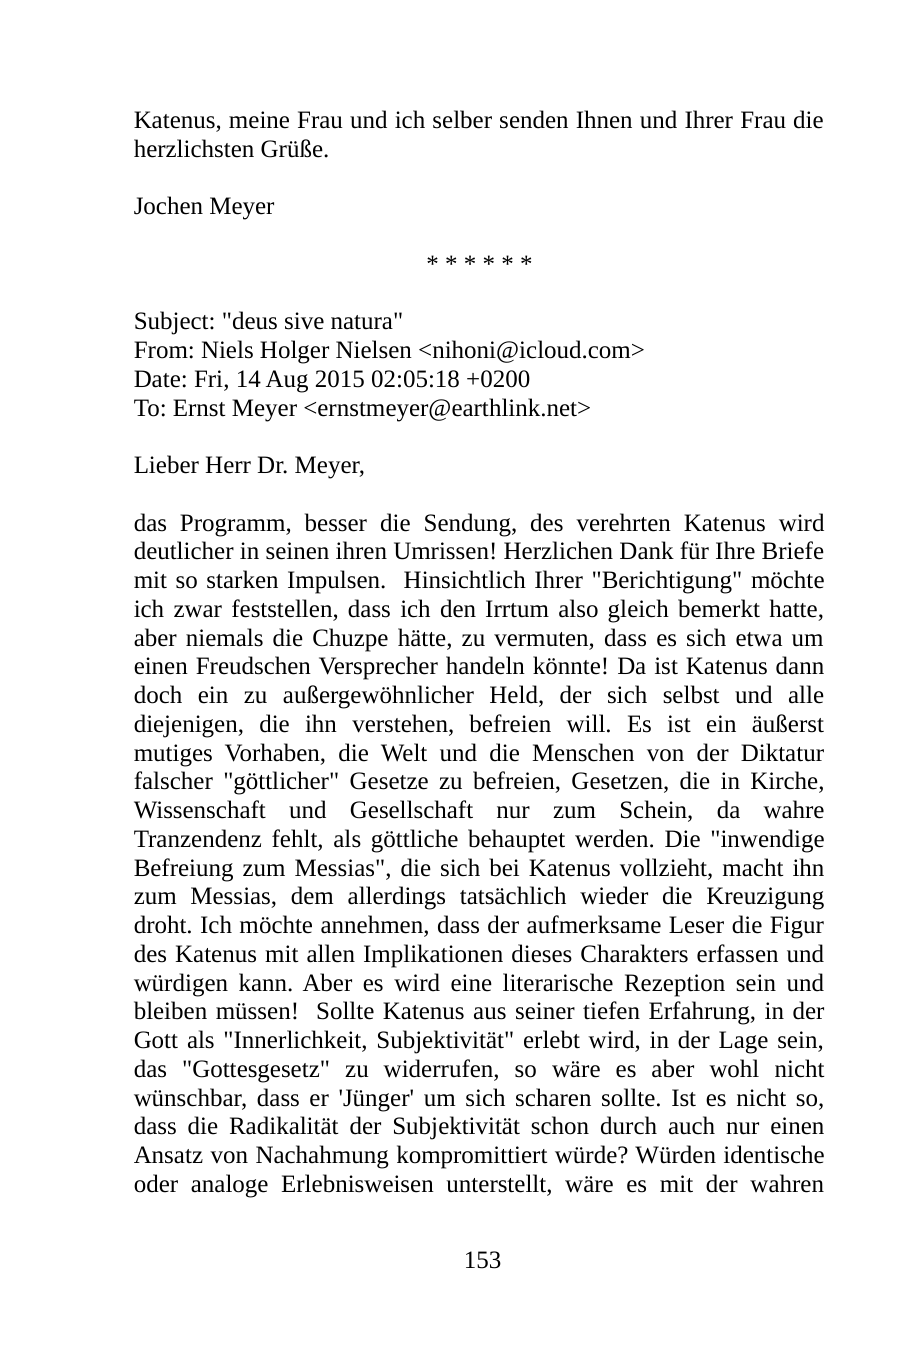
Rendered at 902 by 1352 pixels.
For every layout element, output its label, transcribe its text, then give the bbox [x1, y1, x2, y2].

text Jochen Meyer [133, 191, 825, 220]
text das Programm, besser die Sendung, des verehrten Katenus wird deutlicher in seinen ihren Umrissen! Herzlichen Dank für Ihre Briefe mit so starken Impulsen. Hinsichtlich Ihrer "Berichtigung" möchte ich zwar feststellen, dass ich den Irrtum also gleich bemerkt hatte, aber niemals die Chuzpe hätte, zu vermuten, dass es sich etwa um einen Freudschen Versprecher handeln könnte! Da ist Katenus dann doch ein zu außergewöhnlicher Held, der sich selbst und alle diejenigen, die ihn verstehen, befreien will. Es ist ein äußerst mutiges Vorhaben, die Welt und die Menschen von der Diktatur falscher "göttlicher" Gesetze zu befreien, Gesetzen, die in Kirche, Wissenschaft und Gesellschaft nur zum Schein, da wahre Tranzendenz fehlt, als göttliche behauptet werden. Die "inwendige Befreiung zum Messias", die sich bei Katenus vollzieht, macht ihn zum Messias, dem allerdings tatsächlich wieder die Kreuzigung droht. Ich möchte annehmen, dass der aufmerksame Leser die Figur des Katenus mit allen Implikationen dieses Charakters erfassen und würdigen kann. Aber es wird eine literarische Rezeption sein und bleiben müssen! Sollte Katenus aus seiner tiefen Erfahrung, in der Gott als "Innerlichkeit, Subjektivität" erlebt wird, in der Lage sein, das "Gottesgesetz" zu widerrufen, so wäre es aber wohl nicht wünschbar, dass er 'Jünger' um sich scharen sollte. Ist es nicht so, dass die Radikalität der Subjektivität schon durch auch nur einen Ansatz von Nachahmung kompromittiert würde? Würden identische oder analoge Erlebnisweisen unterstellt, wäre es mit der wahren [133, 508, 825, 1198]
text * * * * * * [133, 249, 825, 278]
text From: Niels Holger Nielsen <nihoni@icloud.com> [133, 335, 825, 364]
text To: Ernst Meyer <ernstmeyer@earthlink.net> [133, 393, 825, 421]
text Subject: "deus sive natura" [133, 306, 825, 335]
text Katenus, meine Frau und ich selber senden Ihnen und Ihrer Frau die herzlichsten Grüße. [133, 105, 825, 163]
text Date: Fri, 14 Aug 2015 02:05:18 +0200 [133, 364, 825, 393]
text Lieber Herr Dr. Meyer, [133, 450, 825, 479]
